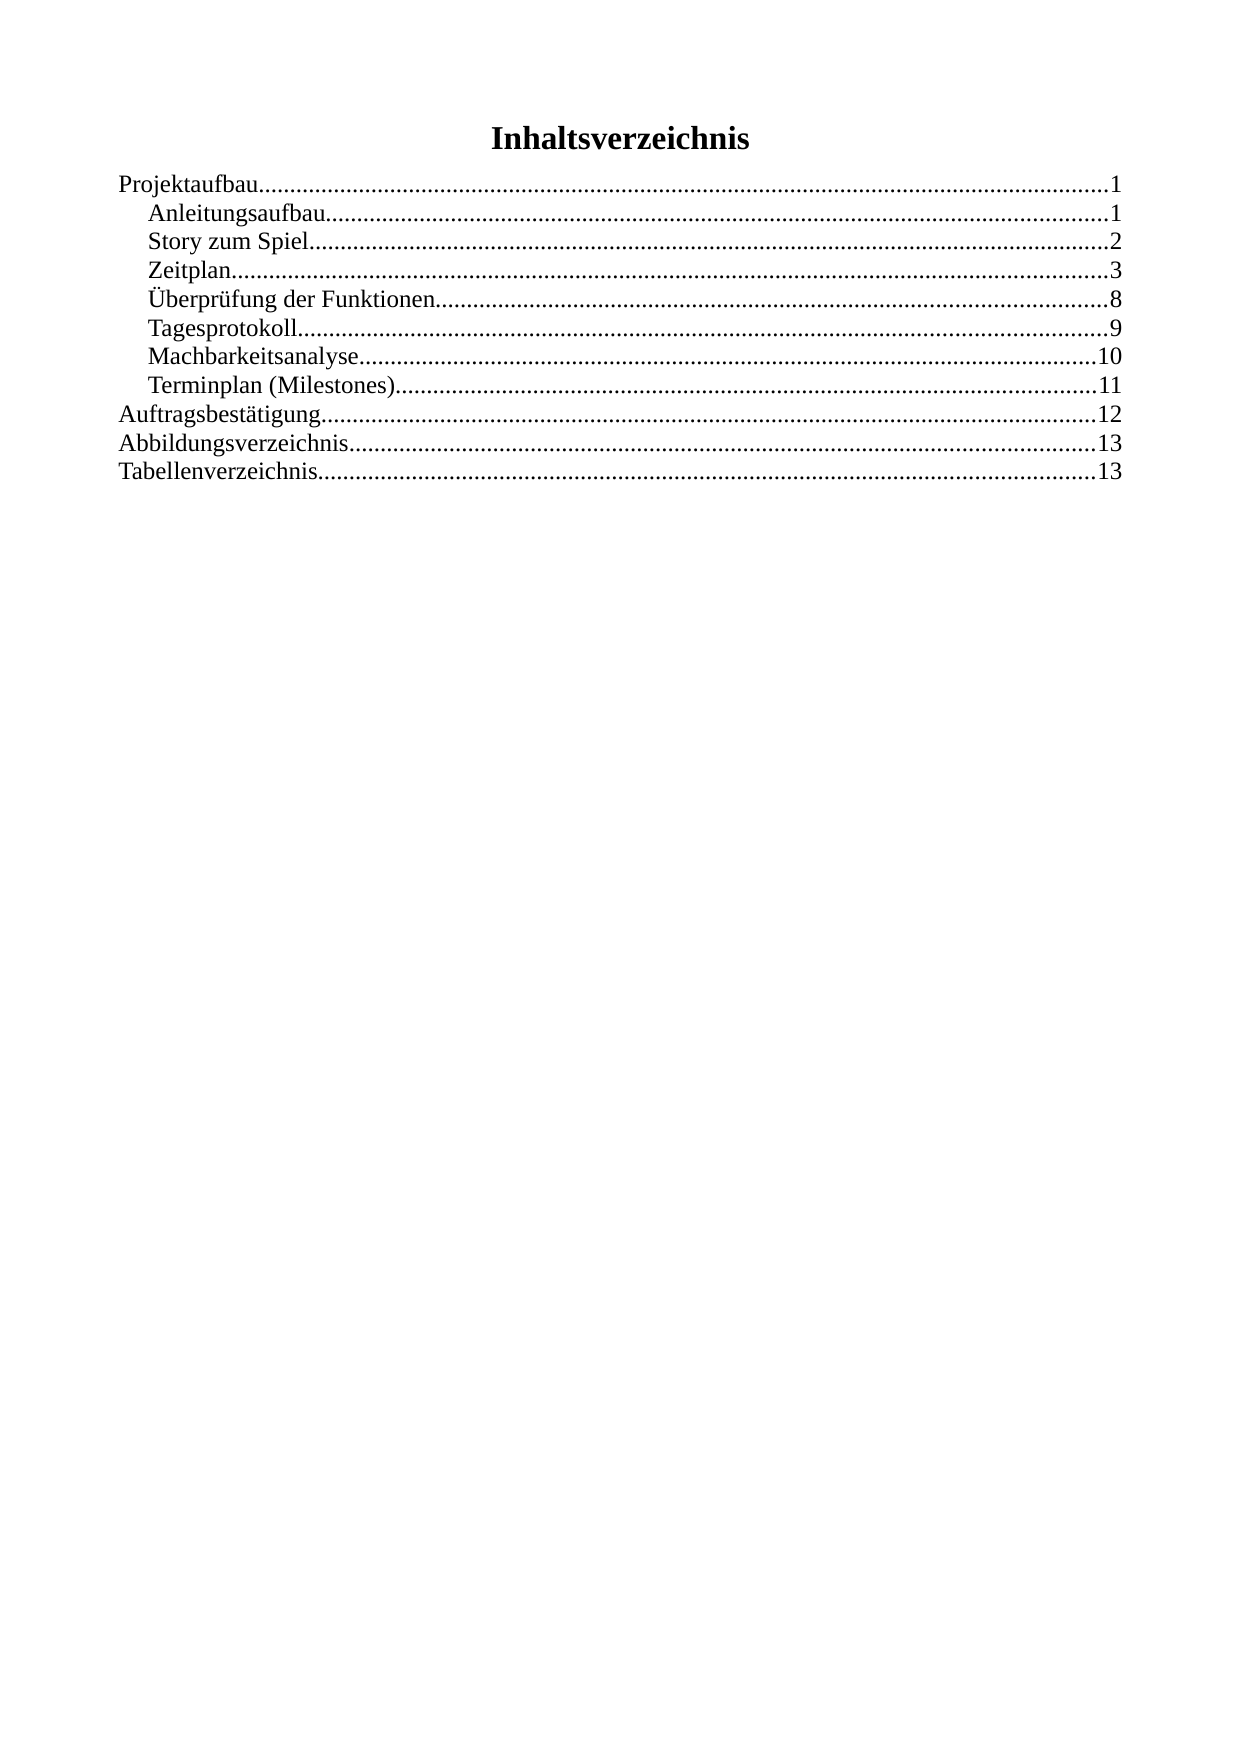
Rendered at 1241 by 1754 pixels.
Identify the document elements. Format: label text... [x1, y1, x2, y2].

text Tagesprotokoll 9 [148, 313, 1122, 341]
subtitle Inhaltsverzeichnis [118, 118, 1122, 156]
text Tabellenverzeichnis 13 [118, 456, 1122, 485]
text Story zum Spiel 2 [148, 226, 1122, 255]
text Zeitplan 3 [148, 255, 1122, 284]
text Terminplan (Milestones) 11 [148, 370, 1122, 399]
text Machbarkeitsanalyse 10 [148, 341, 1122, 370]
text Auftragsbestätigung 12 [118, 399, 1122, 428]
text Projektaufbau 1 [118, 169, 1122, 198]
text Überprüfung der Funktionen 8 [148, 284, 1122, 313]
text Anleitungsaufbau 1 [148, 198, 1122, 226]
text Abbildungsverzeichnis 13 [118, 428, 1122, 456]
